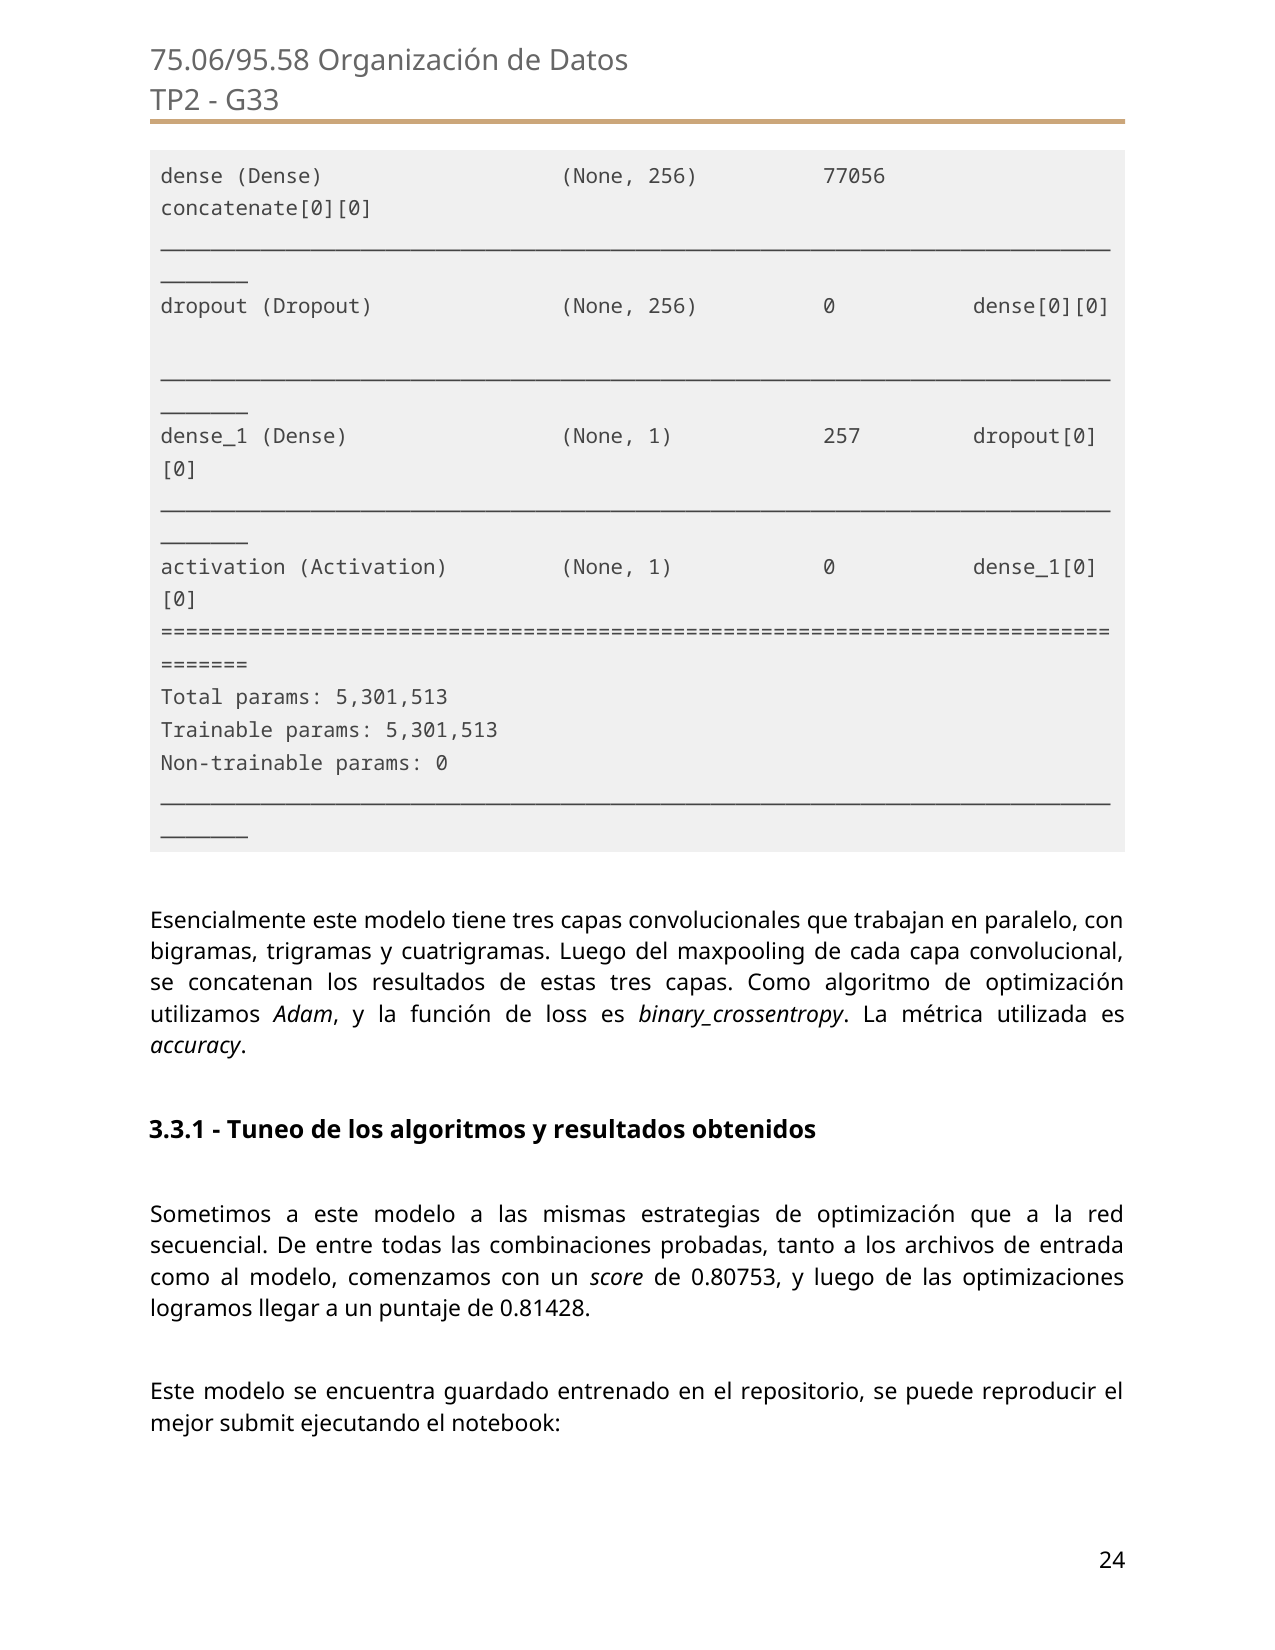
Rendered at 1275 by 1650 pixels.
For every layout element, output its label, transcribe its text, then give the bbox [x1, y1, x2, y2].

text Esencialmente este modelo tiene tres capas convolucionales que trabajan en paralelo, con bigramas, trigramas y cuatrigramas. Luego del maxpooling de cada capa convolucional, se concatenan los resultados de estas tres capas. Como algoritmo de optimización utilizamos Adam, y la función de loss es binary_crossentropy. La métrica utilizada es accuracy. [150, 904, 1125, 1060]
subtitle 3.3.1 - Tuneo de los algoritmos y resultados obtenidos [148, 1112, 1125, 1146]
text Sometimos a este modelo a las mismas estrategias de optimización que a la red secuencial. De entre todas las combinaciones probadas, tanto a los archivos de entrada como al modelo, comenzamos con un score de 0.80753, y luego de las optimizaciones logramos llegar a un puntaje de 0.81428. [150, 1198, 1125, 1323]
text Este modelo se encuentra guardado entrenado en el repositorio, se puede reproducir el mejor submit ejecutando el notebook: [150, 1375, 1125, 1438]
picture [150, 119, 1125, 124]
table_header dense (Dense) (None, 256) 77056 concatenate[0][0] ___________________________________________________________________________________ dropout (Dropout) (None, 256) 0 dense[0][0] ___________________________________________________________________________________ dense_1 (Dense) (None, 1) 257 dropout[0][0] ___________________________________________________________________________________ activation (Activation) (None, 1) 0 dense_1[0][0] =================================================================================== Total params: 5,301,513 Trainable params: 5,301,513 Non-trainable params: 0 ___________________________________________________________________________________ [150, 150, 1125, 852]
